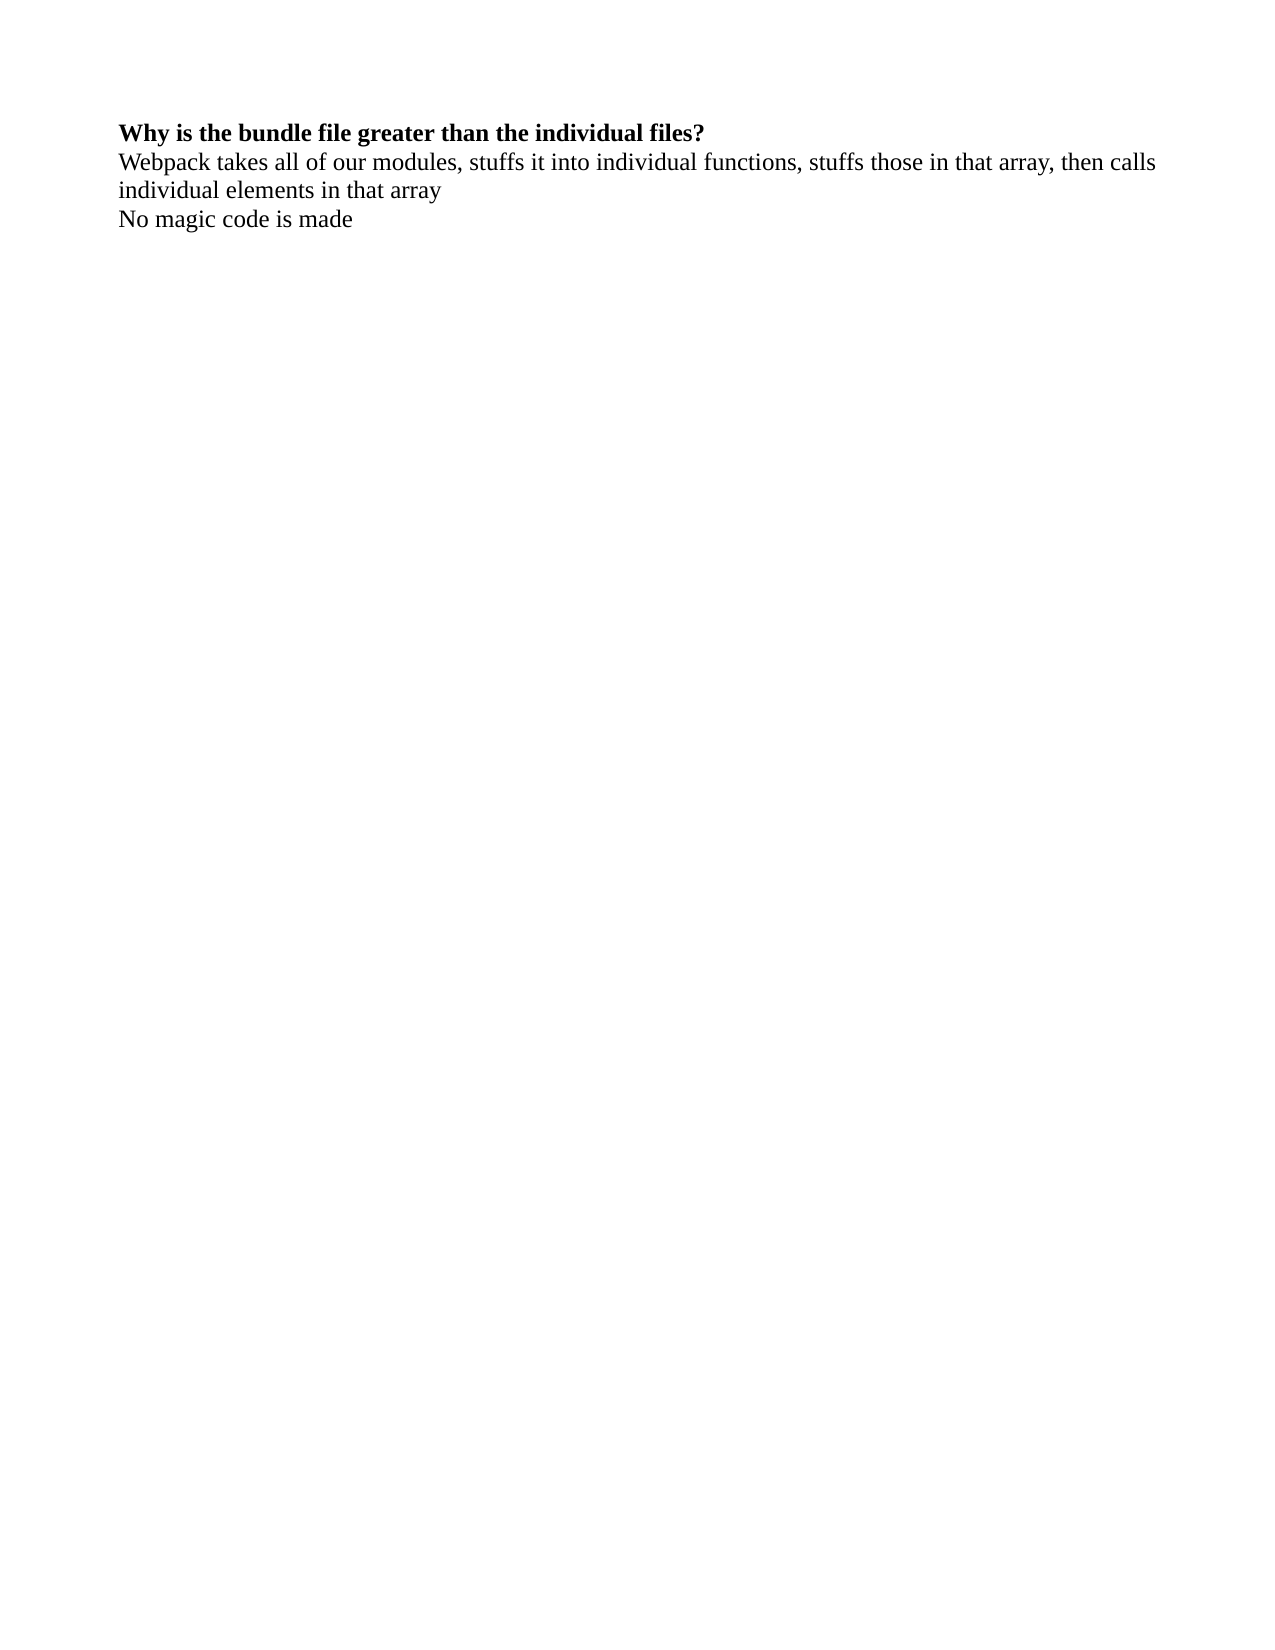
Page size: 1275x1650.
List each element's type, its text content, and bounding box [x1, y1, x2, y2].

text No magic code is made [118, 204, 1157, 233]
text Why is the bundle file greater than the individual files? [118, 118, 1157, 147]
text Webpack takes all of our modules, stuffs it into individual functions, stuffs those in that array, then calls individual elements in that array [118, 147, 1157, 204]
